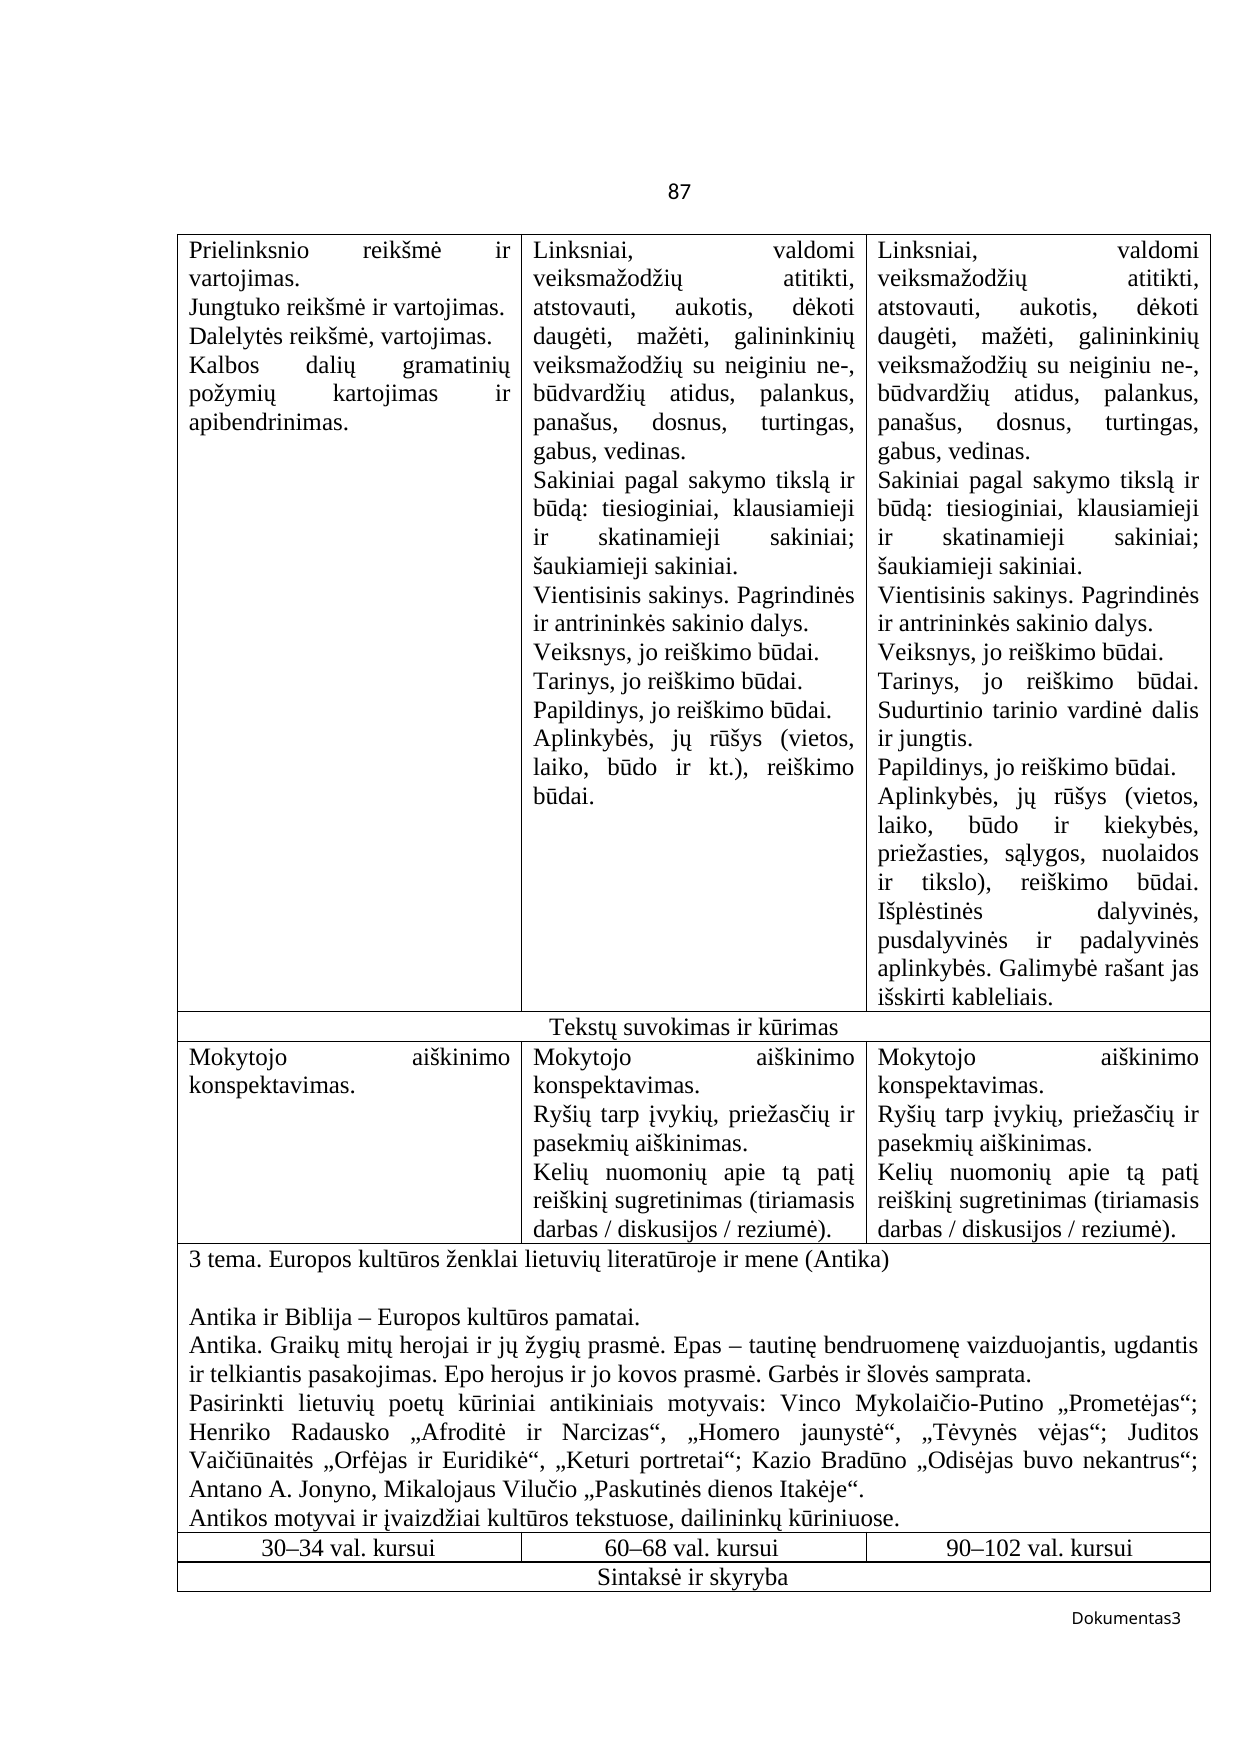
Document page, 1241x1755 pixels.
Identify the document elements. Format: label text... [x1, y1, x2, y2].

table_cell 60–68 val. kursui [522, 1533, 866, 1561]
table_cell Linksniai, valdomi veiksmažodžių atitikti, atstovauti, aukotis, dėkoti daugėti, mažėti, galininkinių veiksmažodžių su neiginiu ne-, būdvardžių atidus, palankus, panašus, dosnus, turtingas, gabus, vedinas. Sakiniai pagal sakymo tikslą ir būdą: tiesioginiai, klausiamieji ir skatinamieji sakiniai; šaukiamieji sakiniai. Vientisinis sakinys. Pagrindinės ir antrininkės sakinio dalys. Veiksnys, jo reiškimo būdai. Tarinys, jo reiškimo būdai. Sudurtinio tarinio vardinė dalis ir jungtis. Papildinys, jo reiškimo būdai. Aplinkybės, jų rūšys (vietos, laiko, būdo ir kiekybės, priežasties, sąlygos, nuolaidos ir tikslo), reiškimo būdai. Išplėstinės dalyvinės, pusdalyvinės ir padalyvinės aplinkybės. Galimybė rašant jas išskirti kableliais. [867, 235, 1210, 1011]
table_cell 3 tema. Europos kultūros ženklai lietuvių literatūroje ir mene (Antika) Antika ir Biblija – Europos kultūros pamatai. Antika. Graikų mitų herojai ir jų žygių prasmė. Epas – tautinę bendruomenę vaizduojantis, ugdantis ir telkiantis pasakojimas. Epo herojus ir jo kovos prasmė. Garbės ir šlovės samprata. Pasirinkti lietuvių poetų kūriniai antikiniais motyvais: Vinco Mykolaičio-Putino „Prometėjas“; Henriko Radausko „Afroditė ir Narcizas“, „Homero jaunystė“, „Tėvynės vėjas“; Juditos Vaičiūnaitės „Orfėjas ir Euridikė“, „Keturi portretai“; Kazio Bradūno „Odisėjas buvo nekantrus“; Antano A. Jonyno, Mikalojaus Vilučio „Paskutinės dienos Itakėje“. Antikos motyvai ir įvaizdžiai kultūros tekstuose, dailininkų kūriniuose. [178, 1244, 1210, 1532]
table_cell Prielinksnio reikšmė ir vartojimas. Jungtuko reikšmė ir vartojimas. Dalelytės reikšmė, vartojimas. Kalbos dalių gramatinių požymių kartojimas ir apibendrinimas. [178, 235, 521, 1011]
table_cell Sintaksė ir skyryba [178, 1563, 1210, 1591]
table_cell Linksniai, valdomi veiksmažodžių atitikti, atstovauti, aukotis, dėkoti daugėti, mažėti, galininkinių veiksmažodžių su neiginiu ne-, būdvardžių atidus, palankus, panašus, dosnus, turtingas, gabus, vedinas. Sakiniai pagal sakymo tikslą ir būdą: tiesioginiai, klausiamieji ir skatinamieji sakiniai; šaukiamieji sakiniai. Vientisinis sakinys. Pagrindinės ir antrininkės sakinio dalys. Veiksnys, jo reiškimo būdai. Tarinys, jo reiškimo būdai. Papildinys, jo reiškimo būdai. Aplinkybės, jų rūšys (vietos, laiko, būdo ir kt.), reiškimo būdai. [522, 235, 866, 1011]
table_cell Mokytojo aiškinimo konspektavimas. Ryšių tarp įvykių, priežasčių ir pasekmių aiškinimas. Kelių nuomonių apie tą patį reiškinį sugretinimas (tiriamasis darbas / diskusijos / reziumė). [522, 1042, 866, 1243]
table_cell Mokytojo aiškinimo konspektavimas. Ryšių tarp įvykių, priežasčių ir pasekmių aiškinimas. Kelių nuomonių apie tą patį reiškinį sugretinimas (tiriamasis darbas / diskusijos / reziumė). [867, 1042, 1210, 1243]
table_cell 90–102 val. kursui [867, 1533, 1210, 1561]
table_cell Mokytojo aiškinimo konspektavimas. [178, 1042, 521, 1243]
table_cell 30–34 val. kursui [178, 1533, 521, 1561]
table_cell Tekstų suvokimas ir kūrimas [178, 1012, 1210, 1041]
